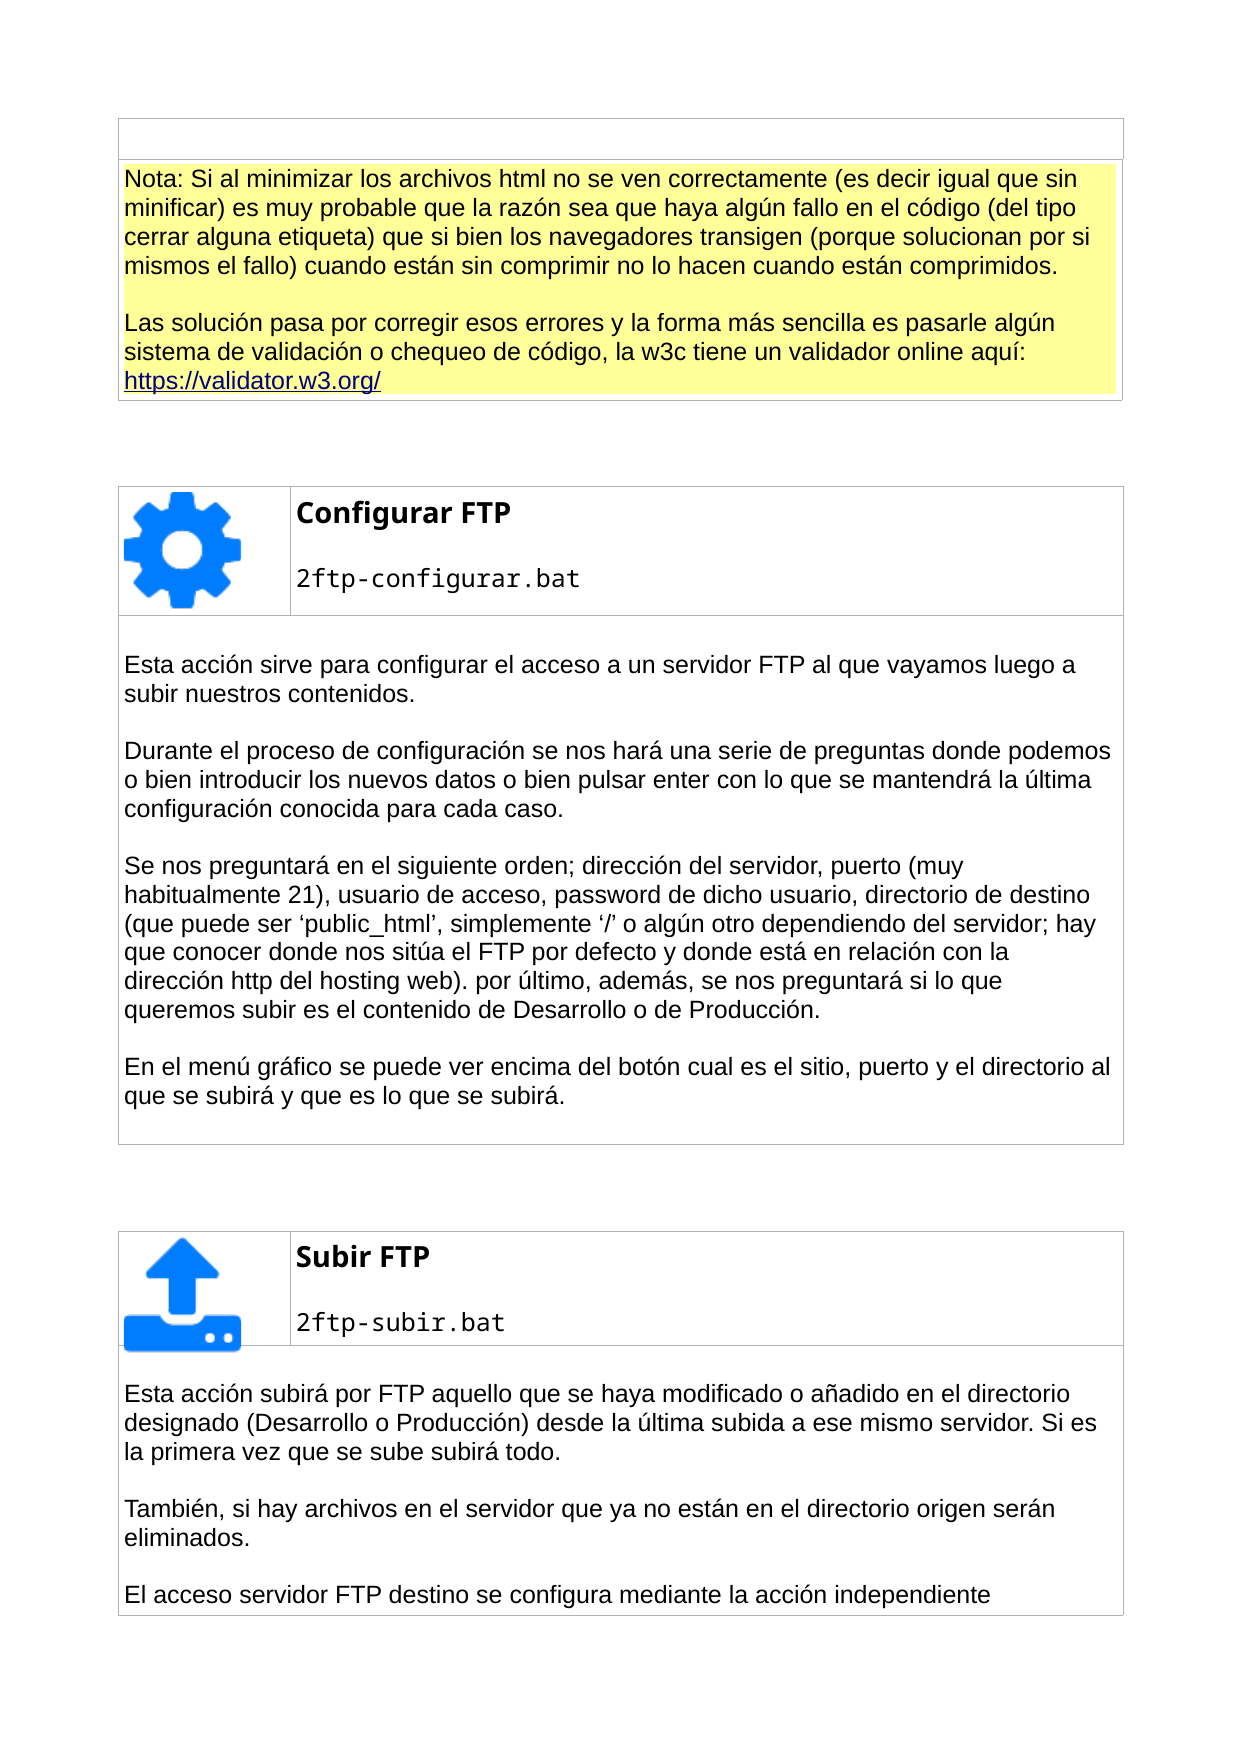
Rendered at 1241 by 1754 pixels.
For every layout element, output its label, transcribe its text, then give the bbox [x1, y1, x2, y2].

table_cell [119, 119, 1123, 158]
table_cell Esta acción subirá por FTP aquello que se haya modificado o añadido en el directorio designado (Desarrollo o Producción) desde la última subida a ese mismo servidor. Si es la primera vez que se sube subirá todo. También, si hay archivos en el servidor que ya no están en el directorio origen serán eliminados. El acceso servidor FTP destino se configura mediante la acción independiente [119, 1346, 1123, 1615]
table_header Subir FTP 2ftp-subir.bat [291, 1232, 1123, 1345]
picture [123, 1236, 242, 1354]
table_cell Esta acción sirve para configurar el acceso a un servidor FTP al que vayamos luego a subir nuestros contenidos. Durante el proceso de configuración se nos hará una serie de preguntas donde podemos o bien introducir los nuevos datos o bien pulsar enter con lo que se mantendrá la última configuración conocida para cada caso. Se nos preguntará en el siguiente orden; dirección del servidor, puerto (muy habitualmente 21), usuario de acceso, password de dicho usuario, directorio de destino (que puede ser ‘public_html’, simplemente ‘/’ o algún otro dependiendo del servidor; hay que conocer donde nos sitúa el FTP por defecto y donde está en relación con la dirección http del hosting web). por último, además, se nos preguntará si lo que queremos subir es el contenido de Desarrollo o de Producción. En el menú gráfico se puede ver encima del botón cual es el sitio, puerto y el directorio al que se subirá y que es lo que se subirá. [119, 616, 1123, 1144]
picture [123, 492, 242, 610]
table_header [119, 487, 290, 615]
table_header Configurar FTP 2ftp-configurar.bat [291, 487, 1123, 615]
table_header Nota: Si al minimizar los archivos html no se ven correctamente (es decir igual que sin minificar) es muy probable que la razón sea que haya algún fallo en el código (del tipo cerrar alguna etiqueta) que si bien los navegadores transigen (porque solucionan por si mismos el fallo) cuando están sin comprimir no lo hacen cuando están comprimidos. Las solución pasa por corregir esos errores y la forma más sencilla es pasarle algún sistema de validación o chequeo de código, la w3c tiene un validador online aquí: https://validator.w3.org/ [119, 160, 1122, 400]
table_header [119, 1232, 290, 1345]
